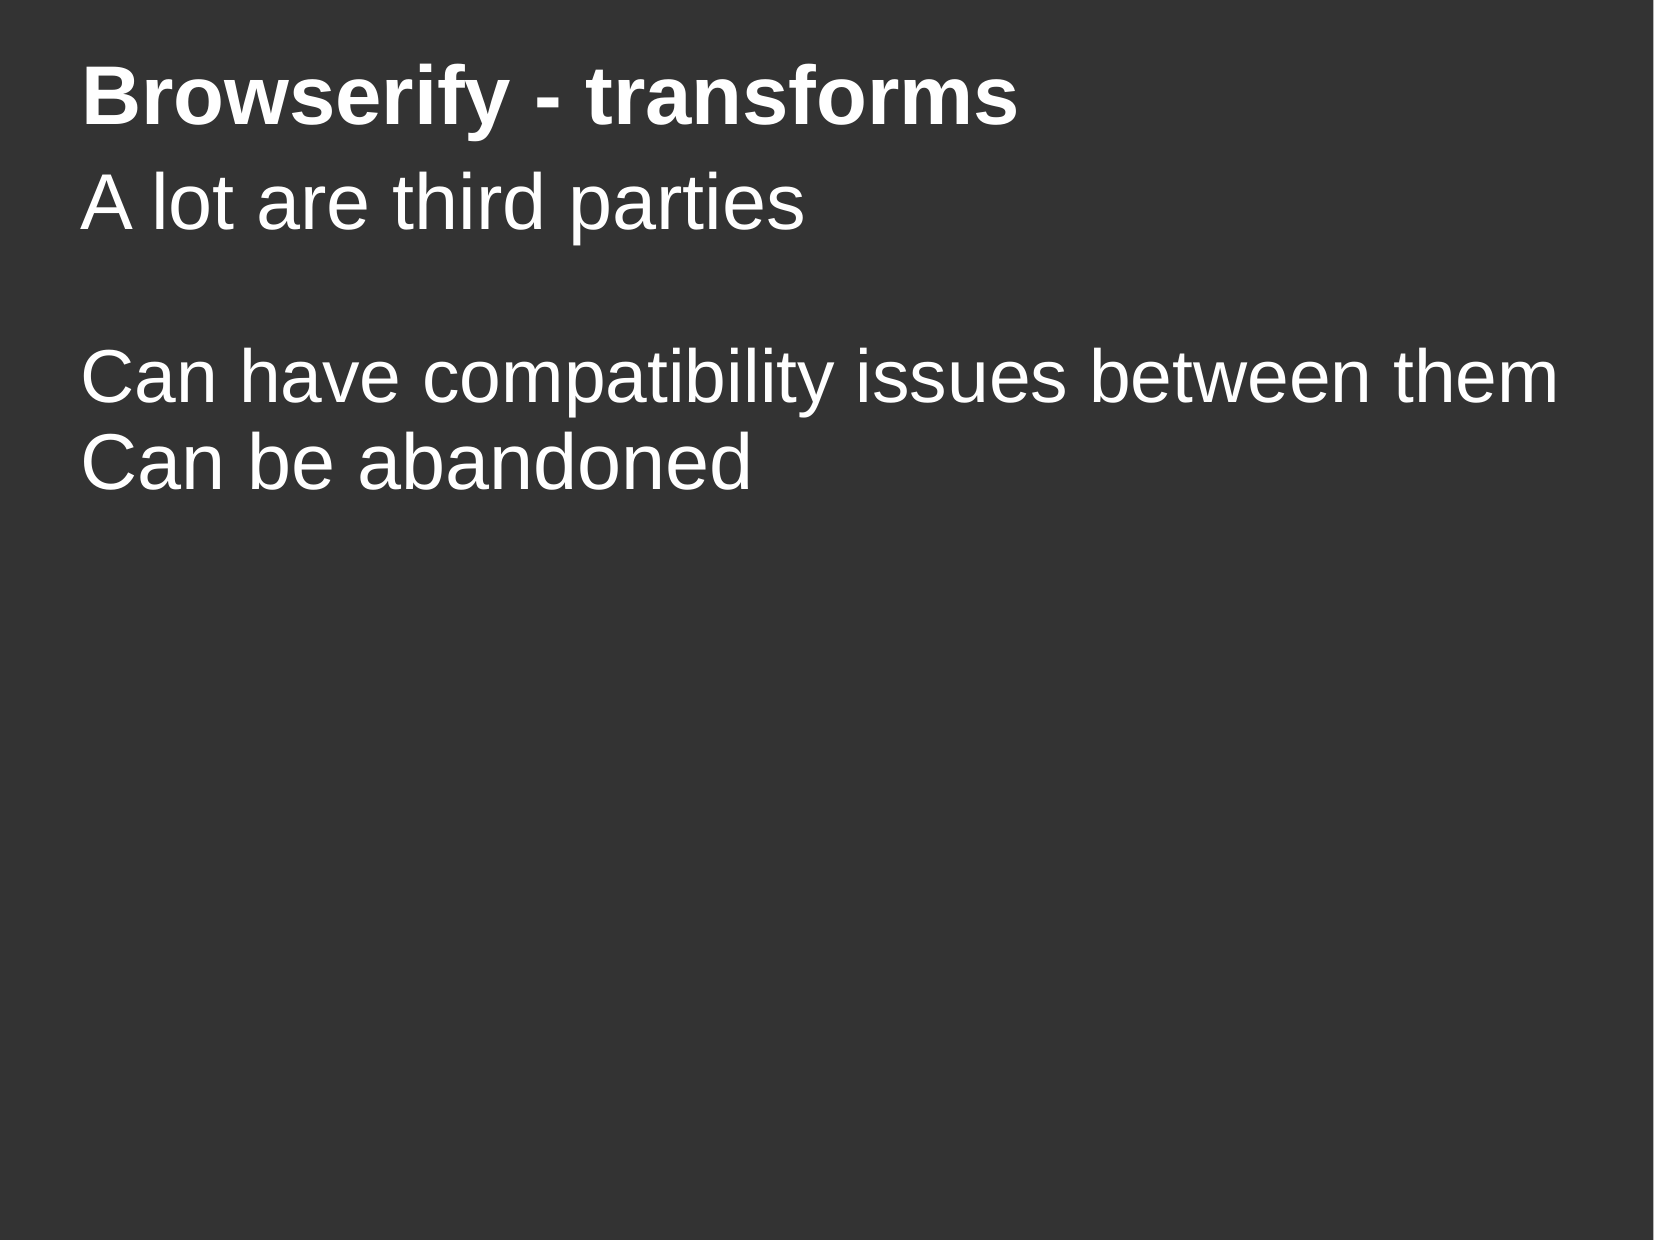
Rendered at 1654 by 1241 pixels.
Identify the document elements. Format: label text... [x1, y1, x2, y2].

title Browserify - transforms [81, 49, 1570, 257]
title A lot are third parties Can have compatibility issues between them Can be abandoned [80, 157, 1654, 773]
